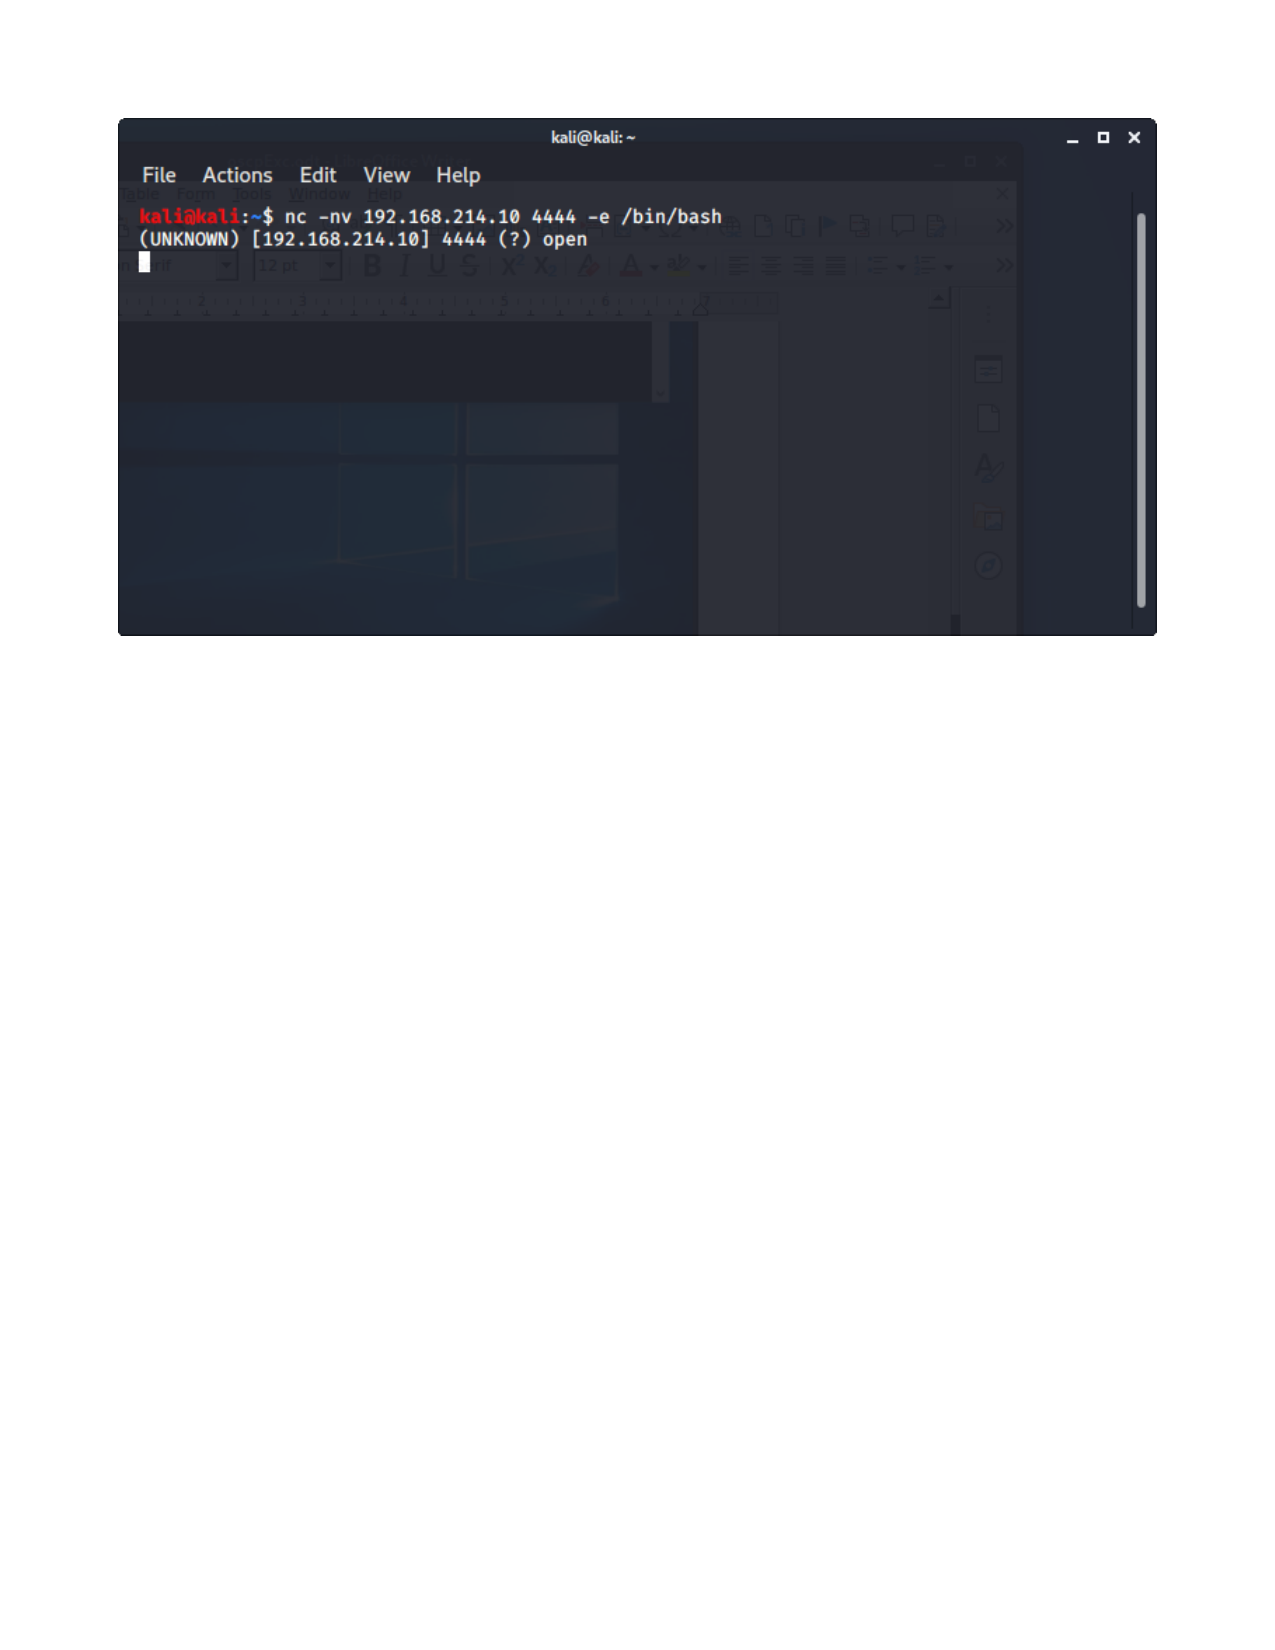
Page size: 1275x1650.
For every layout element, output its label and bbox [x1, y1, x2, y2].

picture [118, 118, 1157, 636]
